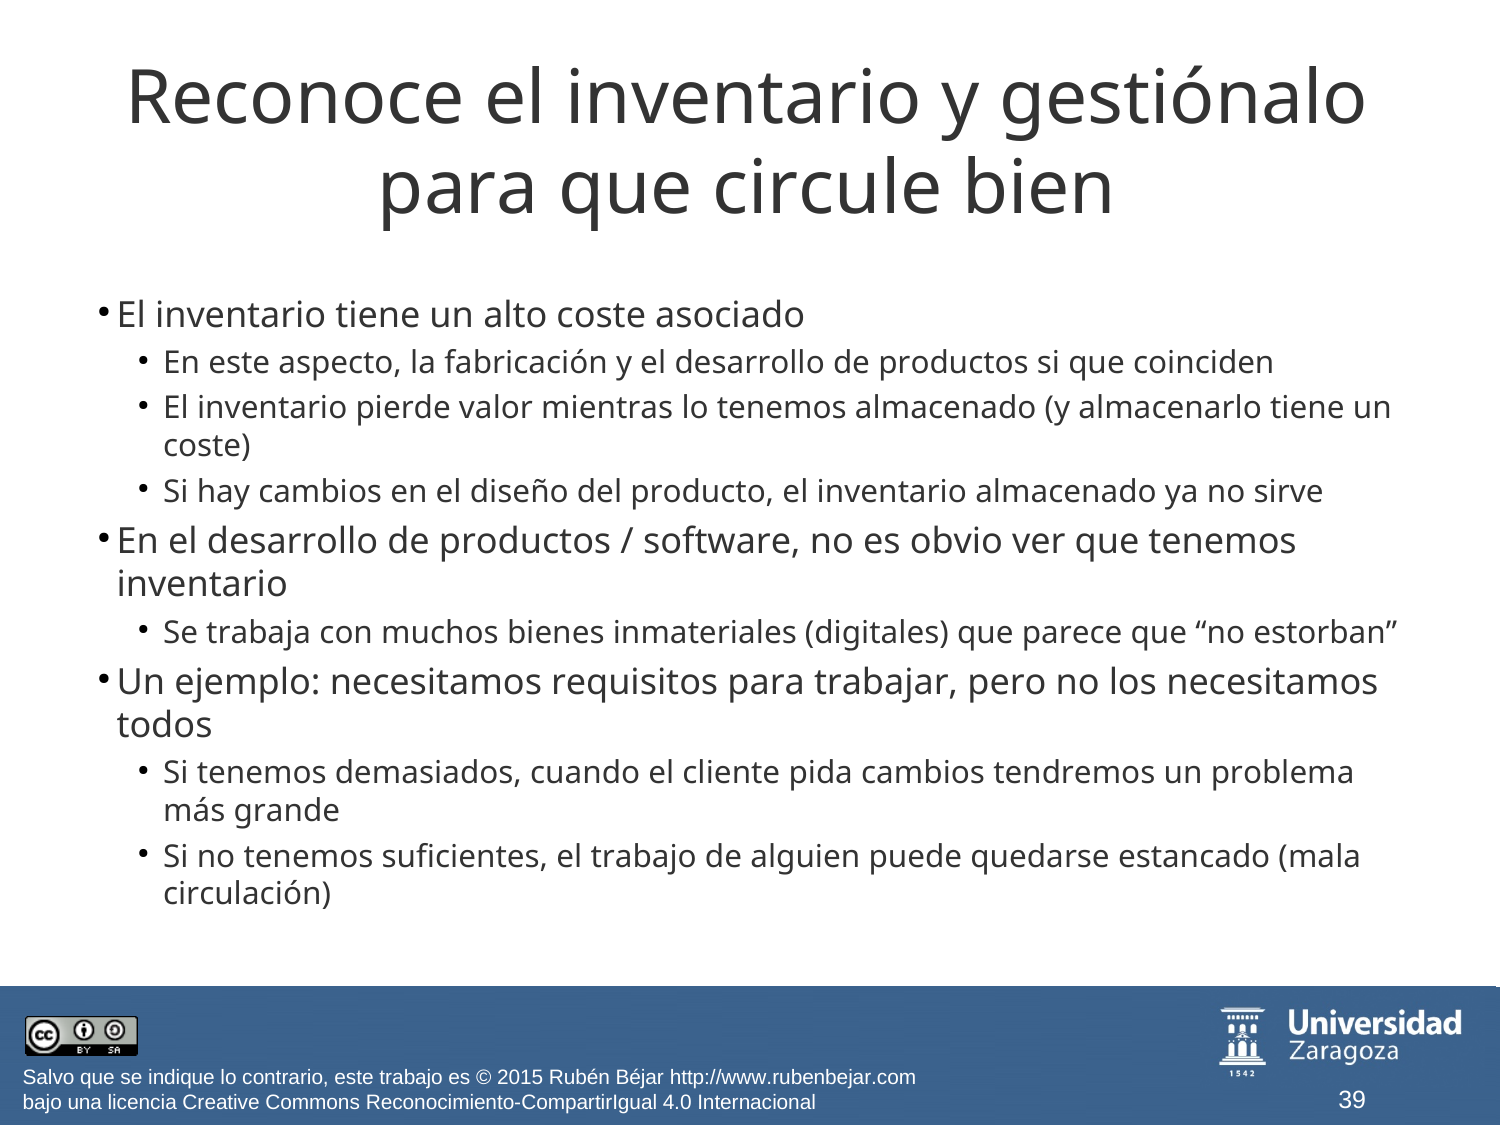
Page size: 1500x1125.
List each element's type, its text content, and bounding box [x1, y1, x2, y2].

list El inventario tiene un alto coste asociado En este aspecto, la fabricación y el desarrollo de productos si que coinciden El inventario pierde valor mientras lo tenemos almacenado (y almacenarlo tiene un coste) Si hay cambios en el diseño del producto, el inventario almacenado ya no sirve En el desarrollo de productos / software, no es obvio ver que tenemos inventario Se trabaja con muchos bienes inmateriales (digitales) que parece que “no estorban” Un ejemplo: necesitamos requisitos para trabajar, pero no los necesitamos todos Si tenemos demasiados, cuando el cliente pida cambios tendremos un problema más grande Si no tenemos suficientes, el trabajo de alguien puede quedarse estancado (mala circulación) [82, 283, 1418, 957]
title Reconoce el inventario y gestiónalo para que circule bien [74, 20, 1420, 257]
picture [0, 986, 1500, 1125]
